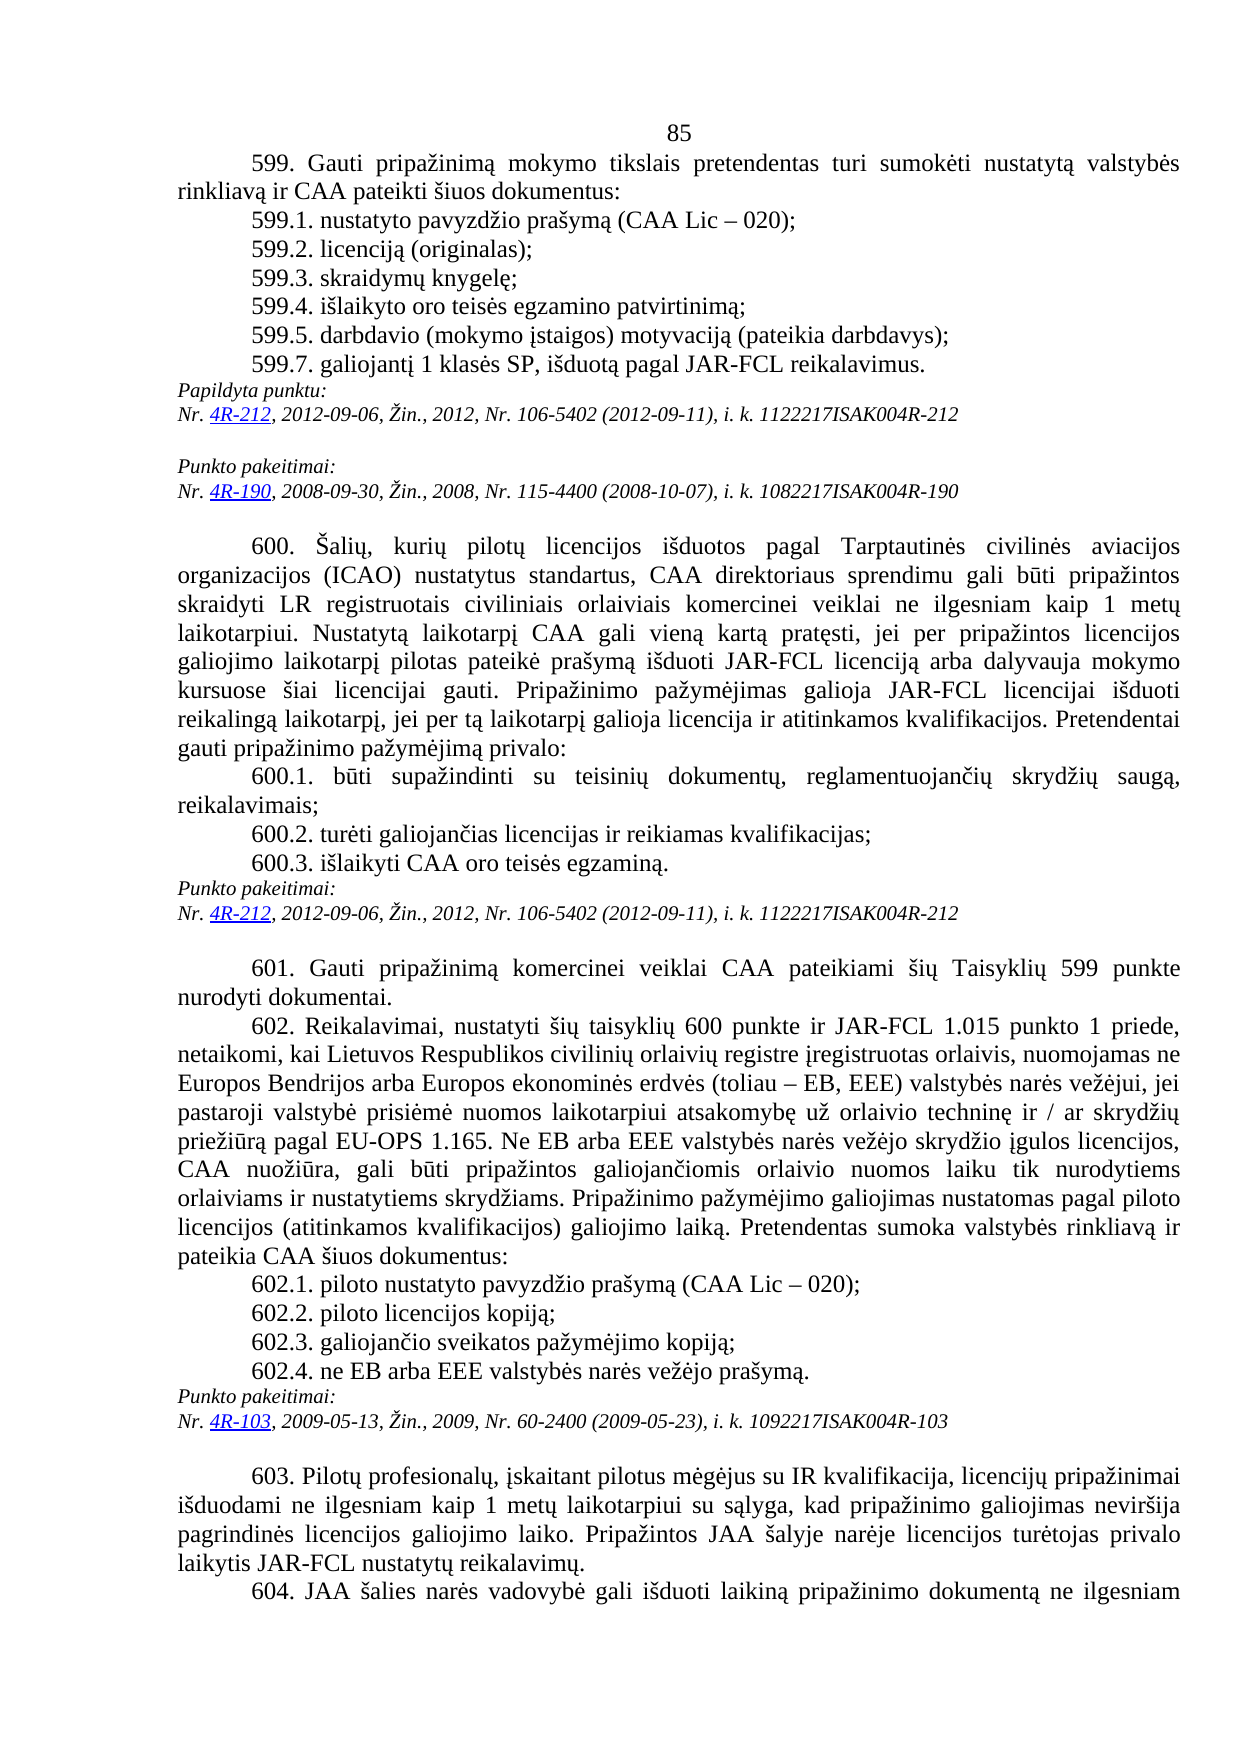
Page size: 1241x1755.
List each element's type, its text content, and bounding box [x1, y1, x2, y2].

text 602.4. ne EB arba EEE valstybės narės vežėjo prašymą. [177, 1356, 1181, 1384]
text 602. Reikalavimai, nustatyti šių taisyklių 600 punkte ir JAR-FCL 1.015 punkto 1 priede, netaikomi, kai Lietuvos Respublikos civilinių orlaivių registre įregistruotas orlaivis, nuomojamas ne Europos Bendrijos arba Europos ekonominės erdvės (toliau – EB, EEE) valstybės narės vežėjui, jei pastaroji valstybė prisiėmė nuomos laikotarpiui atsakomybę už orlaivio techninę ir / ar skrydžių priežiūrą pagal EU-OPS 1.165. Ne EB arba EEE valstybės narės vežėjo skrydžio įgulos licencijos, CAA nuožiūra, gali būti pripažintos galiojančiomis orlaivio nuomos laiku tik nurodytiems orlaiviams ir nustatytiems skrydžiams. Pripažinimo pažymėjimo galiojimas nustatomas pagal piloto licencijos (atitinkamos kvalifikacijos) galiojimo laiką. Pretendentas sumoka valstybės rinkliavą ir pateikia CAA šiuos dokumentus: [177, 1011, 1181, 1269]
text 600.3. išlaikyti CAA oro teisės egzaminą. [177, 848, 1181, 876]
text Punkto pakeitimai: [177, 454, 1181, 478]
text 599.3. skraidymų knygelę; [177, 263, 1181, 291]
text Papildyta punktu: [177, 378, 1181, 402]
text 604. JAA šalies narės vadovybė gali išduoti laikiną pripažinimo dokumentą ne ilgesniam [177, 1576, 1181, 1605]
text 600.1. būti supažindinti su teisinių dokumentų, reglamentuojančių skrydžių saugą, reikalavimais; [177, 761, 1181, 819]
text Nr. 4R-212, 2012-09-06, Žin., 2012, Nr. 106-5402 (2012-09-11), i. k. 1122217ISAK004R-212 [177, 900, 1181, 924]
text 601. Gauti pripažinimą komercinei veiklai CAA pateikiami šių Taisyklių 599 punkte nurodyti dokumentai. [177, 953, 1181, 1011]
text 599. Gauti pripažinimą mokymo tikslais pretendentas turi sumokėti nustatytą valstybės rinkliavą ir CAA pateikti šiuos dokumentus: [177, 148, 1181, 205]
text 599.5. darbdavio (mokymo įstaigos) motyvaciją (pateikia darbdavys); [177, 320, 1181, 349]
text 599.1. nustatyto pavyzdžio prašymą (CAA Lic – 020); [177, 205, 1181, 234]
text 602.2. piloto licencijos kopiją; [177, 1298, 1181, 1327]
text Punkto pakeitimai: [177, 1384, 1181, 1408]
text 599.2. licenciją (originalas); [177, 234, 1181, 263]
text Punkto pakeitimai: [177, 876, 1181, 900]
text 600. Šalių, kurių pilotų licencijos išduotos pagal Tarptautinės civilinės aviacijos organizacijos (ICAO) nustatytus standartus, CAA direktoriaus sprendimu gali būti pripažintos skraidyti LR registruotais civiliniais orlaiviais komercinei veiklai ne ilgesniam kaip 1 metų laikotarpiui. Nustatytą laikotarpį CAA gali vieną kartą pratęsti, jei per pripažintos licencijos galiojimo laikotarpį pilotas pateikė prašymą išduoti JAR-FCL licenciją arba dalyvauja mokymo kursuose šiai licencijai gauti. Pripažinimo pažymėjimas galioja JAR-FCL licencijai išduoti reikalingą laikotarpį, jei per tą laikotarpį galioja licencija ir atitinkamos kvalifikacijos. Pretendentai gauti pripažinimo pažymėjimą privalo: [177, 531, 1181, 761]
text 599.7. galiojantį 1 klasės SP, išduotą pagal JAR-FCL reikalavimus. [177, 349, 1181, 378]
text Nr. 4R-190, 2008-09-30, Žin., 2008, Nr. 115-4400 (2008-10-07), i. k. 1082217ISAK004R-190 [177, 478, 1181, 503]
text Nr. 4R-103, 2009-05-13, Žin., 2009, Nr. 60-2400 (2009-05-23), i. k. 1092217ISAK004R-103 [177, 1408, 1181, 1433]
text 599.4. išlaikyto oro teisės egzamino patvirtinimą; [177, 291, 1181, 320]
text 600.2. turėti galiojančias licencijas ir reikiamas kvalifikacijas; [177, 819, 1181, 848]
text 603. Pilotų profesionalų, įskaitant pilotus mėgėjus su IR kvalifikacija, licencijų pripažinimai išduodami ne ilgesniam kaip 1 metų laikotarpiui su sąlyga, kad pripažinimo galiojimas neviršija pagrindinės licencijos galiojimo laiko. Pripažintos JAA šalyje narėje licencijos turėtojas privalo laikytis JAR-FCL nustatytų reikalavimų. [177, 1461, 1181, 1576]
text 602.1. piloto nustatyto pavyzdžio prašymą (CAA Lic – 020); [177, 1269, 1181, 1298]
text 602.3. galiojančio sveikatos pažymėjimo kopiją; [177, 1327, 1181, 1356]
text Nr. 4R-212, 2012-09-06, Žin., 2012, Nr. 106-5402 (2012-09-11), i. k. 1122217ISAK004R-212 [177, 402, 1181, 426]
